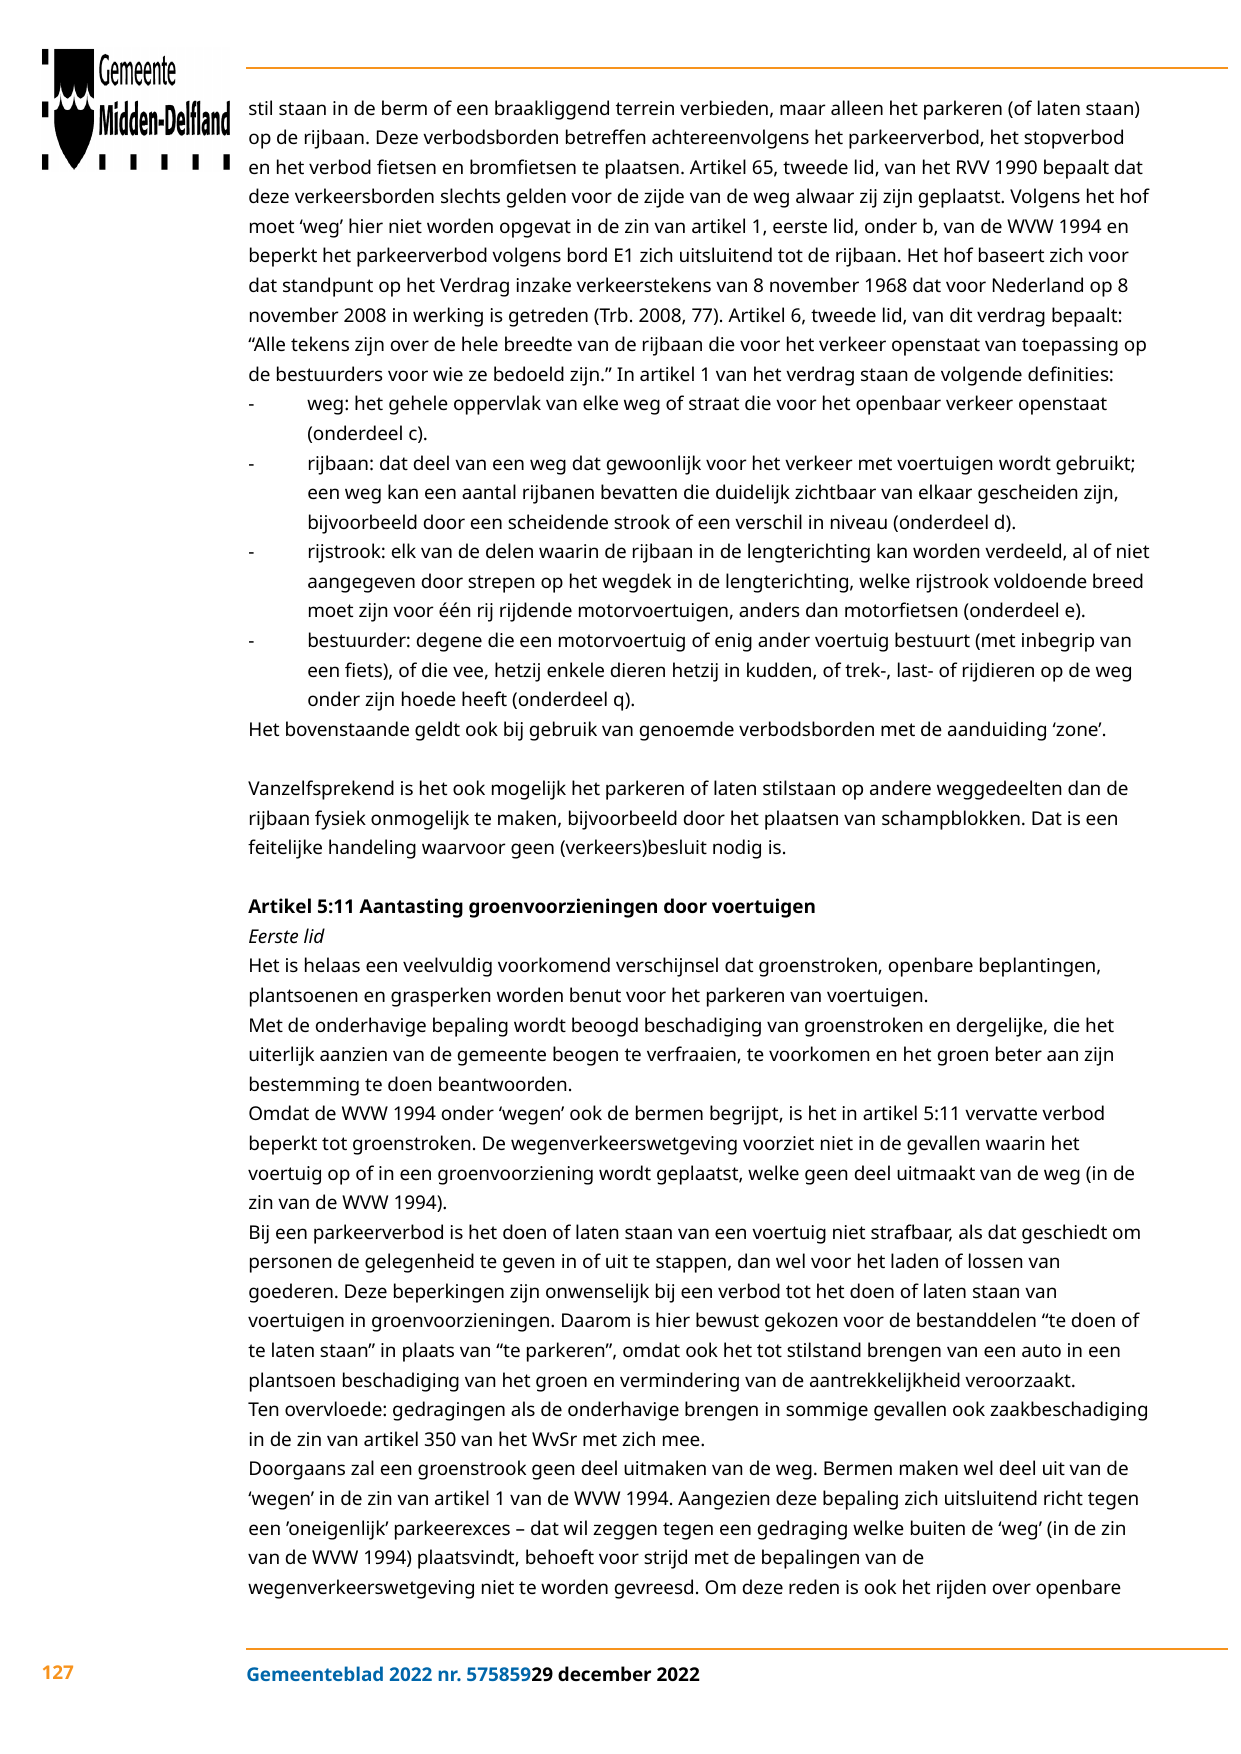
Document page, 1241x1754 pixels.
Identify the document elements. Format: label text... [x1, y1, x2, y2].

list bestuurder: degene die een motorvoertuig of enig ander voertuig bestuurt (met inbegrip van een fiets), of die vee, hetzij enkele dieren hetzij in kudden, of trek-, last- of rijdieren op de weg onder zijn hoede heeft (onderdeel q). [248, 627, 1152, 712]
text Met de onderhavige bepaling wordt beoogd beschadiging van groenstroken en dergelijke, die het uiterlijk aanzien van de gemeente beogen te verfraaien, te voorkomen en het groen beter aan zijn bestemming te doen beantwoorden. [248, 1012, 1152, 1097]
text Vanzelfsprekend is het ook mogelijk het parkeren of laten stilstaan op andere weggedeelten dan de rijbaan fysiek onmogelijk te maken, bijvoorbeeld door het plaatsen van schampblokken. Dat is een feitelijke handeling waarvoor geen (verkeers)besluit nodig is. [248, 775, 1152, 860]
text Het is helaas een veelvuldig voorkomend verschijnsel dat groenstroken, openbare beplantingen, plantsoenen en grasperken worden benut voor het parkeren van voertuigen. [248, 953, 1152, 1008]
text Omdat de WVW 1994 onder ‘wegen’ ook de bermen begrijpt, is het in artikel 5:11 vervatte verbod beperkt tot groenstroken. De wegenverkeerswetgeving voorziet niet in de gevallen waarin het voertuig op of in een groenvoorziening wordt geplaatst, welke geen deel uitmaakt van de weg (in de zin van de WVW 1994). [248, 1101, 1152, 1215]
picture [41, 47, 231, 172]
text Ten overvloede: gedragingen als de onderhavige brengen in sommige gevallen ook zaakbeschadiging in de zin van artikel 350 van het WvSr met zich mee. [248, 1396, 1152, 1452]
list rijbaan: dat deel van een weg dat gewoonlijk voor het verkeer met voertuigen wordt gebruikt; een weg kan een aantal rijbanen bevatten die duidelijk zichtbaar van elkaar gescheiden zijn, bijvoorbeeld door een scheidende strook of een verschil in niveau (onderdeel d). [248, 450, 1152, 535]
text Het bovenstaande geldt ook bij gebruik van genoemde verbodsborden met de aanduiding ‘zone’. [248, 716, 1152, 742]
text Eerste lid [248, 923, 1152, 949]
text Bij een parkeerverbod is het doen of laten staan van een voertuig niet strafbaar, als dat geschiedt om personen de gelegenheid te geven in of uit te stappen, dan wel voor het laden of lossen van goederen. Deze beperkingen zijn onwenselijk bij een verbod tot het doen of laten staan van voertuigen in groenvoorzieningen. Daarom is hier bewust gekozen voor de bestanddelen “te doen of te laten staan” in plaats van “te parkeren”, omdat ook het tot stilstand brengen van een auto in een plantsoen beschadiging van het groen en vermindering van de aantrekkelijkheid veroorzaakt. [248, 1219, 1152, 1393]
list weg: het gehele oppervlak van elke weg of straat die voor het openbaar verkeer openstaat (onderdeel c). [248, 391, 1152, 446]
text Artikel 5:11 Aantasting groenvoorzieningen door voertuigen [248, 893, 1152, 919]
text Doorgaans zal een groenstrook geen deel uitmaken van de weg. Bermen maken wel deel uit van de ‘wegen’ in de zin van artikel 1 van de WVW 1994. Aangezien deze bepaling zich uitsluitend richt tegen een ’oneigenlijk’ parkeerexces – dat wil zeggen tegen een gedraging welke buiten de ‘weg’ (in de zin van de WVW 1994) plaatsvindt, behoeft voor strijd met de bepalingen van de wegenverkeerswetgeving niet te worden gevreesd. Om deze reden is ook het rijden over openbare [248, 1456, 1152, 1600]
text stil staan in de berm of een braakliggend terrein verbieden, maar alleen het parkeren (of laten staan) op de rijbaan. Deze verbodsborden betreffen achtereenvolgens het parkeerverbod, het stopverbod en het verbod fietsen en bromfietsen te plaatsen. Artikel 65, tweede lid, van het RVV 1990 bepaalt dat deze verkeersborden slechts gelden voor de zijde van de weg alwaar zij zijn geplaatst. Volgens het hof moet ‘weg’ hier niet worden opgevat in de zin van artikel 1, eerste lid, onder b, van de WVW 1994 en beperkt het parkeerverbod volgens bord E1 zich uitsluitend tot de rijbaan. Het hof baseert zich voor dat standpunt op het Verdrag inzake verkeerstekens van 8 november 1968 dat voor Nederland op 8 november 2008 in werking is getreden (Trb. 2008, 77). Artikel 6, tweede lid, van dit verdrag bepaalt: “Alle tekens zijn over de hele breedte van de rijbaan die voor het verkeer openstaat van toepassing op de bestuurders voor wie ze bedoeld zijn.” In artikel 1 van het verdrag staan de volgende definities: [248, 95, 1152, 387]
list rijstrook: elk van de delen waarin de rijbaan in de lengterichting kan worden verdeeld, al of niet aangegeven door strepen op het wegdek in de lengterichting, welke rijstrook voldoende breed moet zijn voor één rij rijdende motorvoertuigen, anders dan motorfietsen (onderdeel e). [248, 538, 1152, 623]
